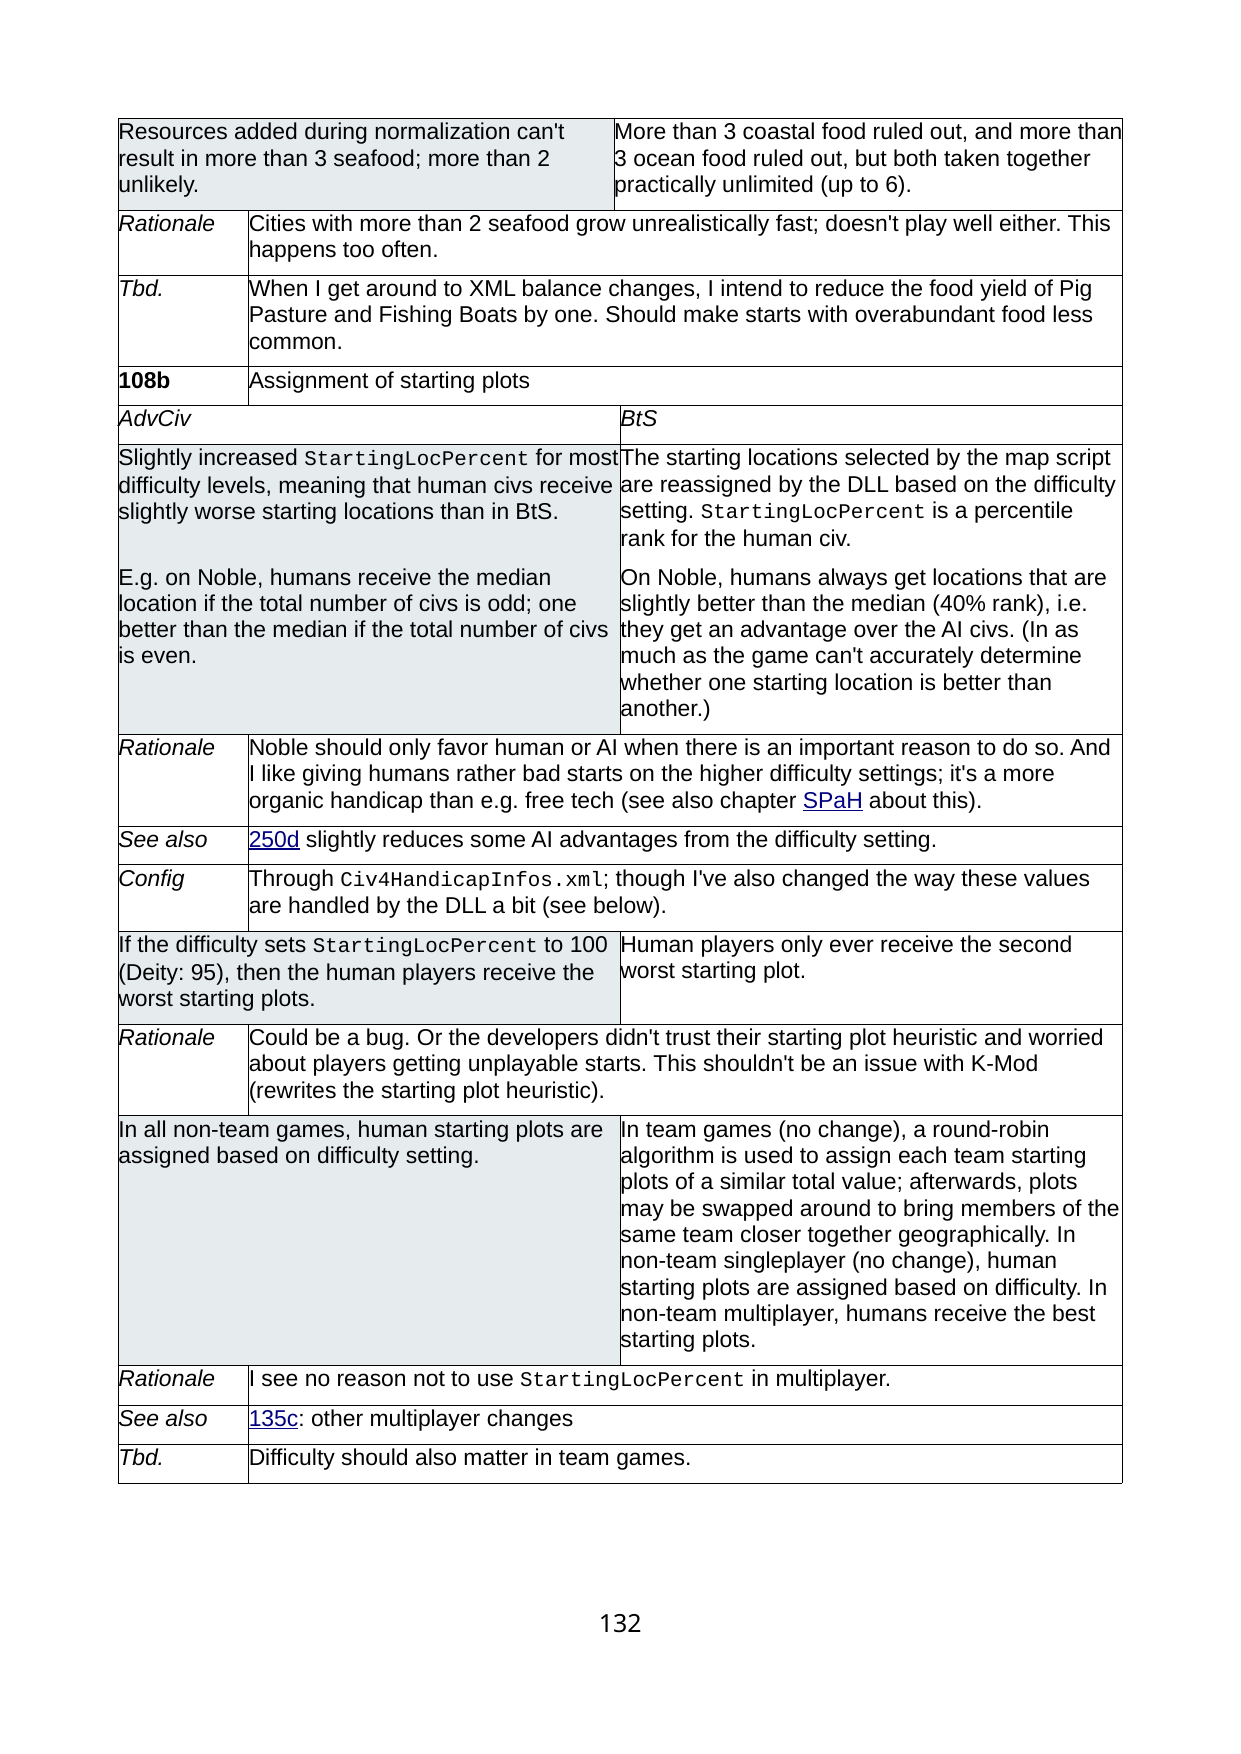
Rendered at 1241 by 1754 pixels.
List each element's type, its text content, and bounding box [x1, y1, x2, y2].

table_cell See also [119, 827, 248, 864]
table_cell 250d slightly reduces some AI advantages from the difficulty setting. [249, 827, 1122, 864]
table_cell Cities with more than 2 seafood grow unrealistically fast; doesn't play well either. This happens too often. [249, 211, 1122, 275]
table_cell Config [119, 865, 248, 931]
table_cell Noble should only favor human or AI when there is an important reason to do so. And I like giving humans rather bad starts on the higher difficulty settings; it's a more organic handicap than e.g. free tech (see also chapter SPaH about this). [249, 735, 1122, 826]
table_cell I see no reason not to use StartingLocPercent in multiplayer. [249, 1366, 1122, 1405]
table_cell Through Civ4HandicapInfos.xml; though I've also changed the way these values are handled by the DLL a bit (see below). [249, 865, 1122, 931]
table_cell In team games (no change), a round-robin algorithm is used to assign each team starting plots of a similar total value; afterwards, plots may be swapped around to bring members of the same team closer together geographically. In non-team singleplayer (no change), human starting plots are assigned based on difficulty. In non-team multiplayer, humans receive the best starting plots. [621, 1116, 1122, 1365]
table_cell Rationale [119, 211, 248, 275]
table_cell More than 3 coastal food ruled out, and more than 3 ocean food ruled out, but both taken together practically unlimited (up to 6). [615, 119, 1122, 210]
table_cell Tbd. [119, 1445, 248, 1483]
table_cell Rationale [119, 1025, 248, 1115]
table_cell When I get around to XML balance changes, I intend to reduce the food yield of Pig Pasture and Fishing Boats by one. Should make starts with overabundant food less common. [249, 276, 1122, 366]
table_cell See also [119, 1406, 248, 1444]
table_cell Assignment of starting plots [249, 367, 1122, 405]
table_cell In all non-team games, human starting plots are assigned based on difficulty setting. [119, 1116, 620, 1365]
table_cell 135c: other multiplayer changes [249, 1406, 1122, 1444]
table_cell Human players only ever receive the second worst starting plot. [621, 932, 1122, 1024]
table_cell Rationale [119, 1366, 248, 1405]
table_cell Resources added during normalization can't result in more than 3 seafood; more than 2 unlikely. [119, 119, 614, 210]
table_cell Could be a bug. Or the developers didn't trust their starting plot heuristic and worried about players getting unplayable starts. This shouldn't be an issue with K-Mod (rewrites the starting plot heuristic). [249, 1025, 1122, 1115]
table_cell BtS [621, 406, 1122, 444]
table_cell The starting locations selected by the map script are reassigned by the DLL based on the difficulty setting. StartingLocPercent is a percentile rank for the human civ. On Noble, humans always get locations that are slightly better than the median (40% rank), i.e. they get an advantage over the AI civs. (In as much as the game can't accurately determine whether one starting location is better than another.) [621, 445, 1122, 734]
table_cell Tbd. [119, 276, 248, 366]
table_cell If the difficulty sets StartingLocPercent to 100 (Deity: 95), then the human players receive the worst starting plots. [119, 932, 620, 1024]
table_cell Slightly increased StartingLocPercent for most difficulty levels, meaning that human civs receive slightly worse starting locations than in BtS. E.g. on Noble, humans receive the median location if the total number of civs is odd; one better than the median if the total number of civs is even. [119, 445, 620, 734]
table_cell AdvCiv [119, 406, 620, 444]
table_cell Rationale [119, 735, 248, 826]
table_cell Difficulty should also matter in team games. [249, 1445, 1122, 1483]
table_cell 108b [119, 367, 248, 405]
